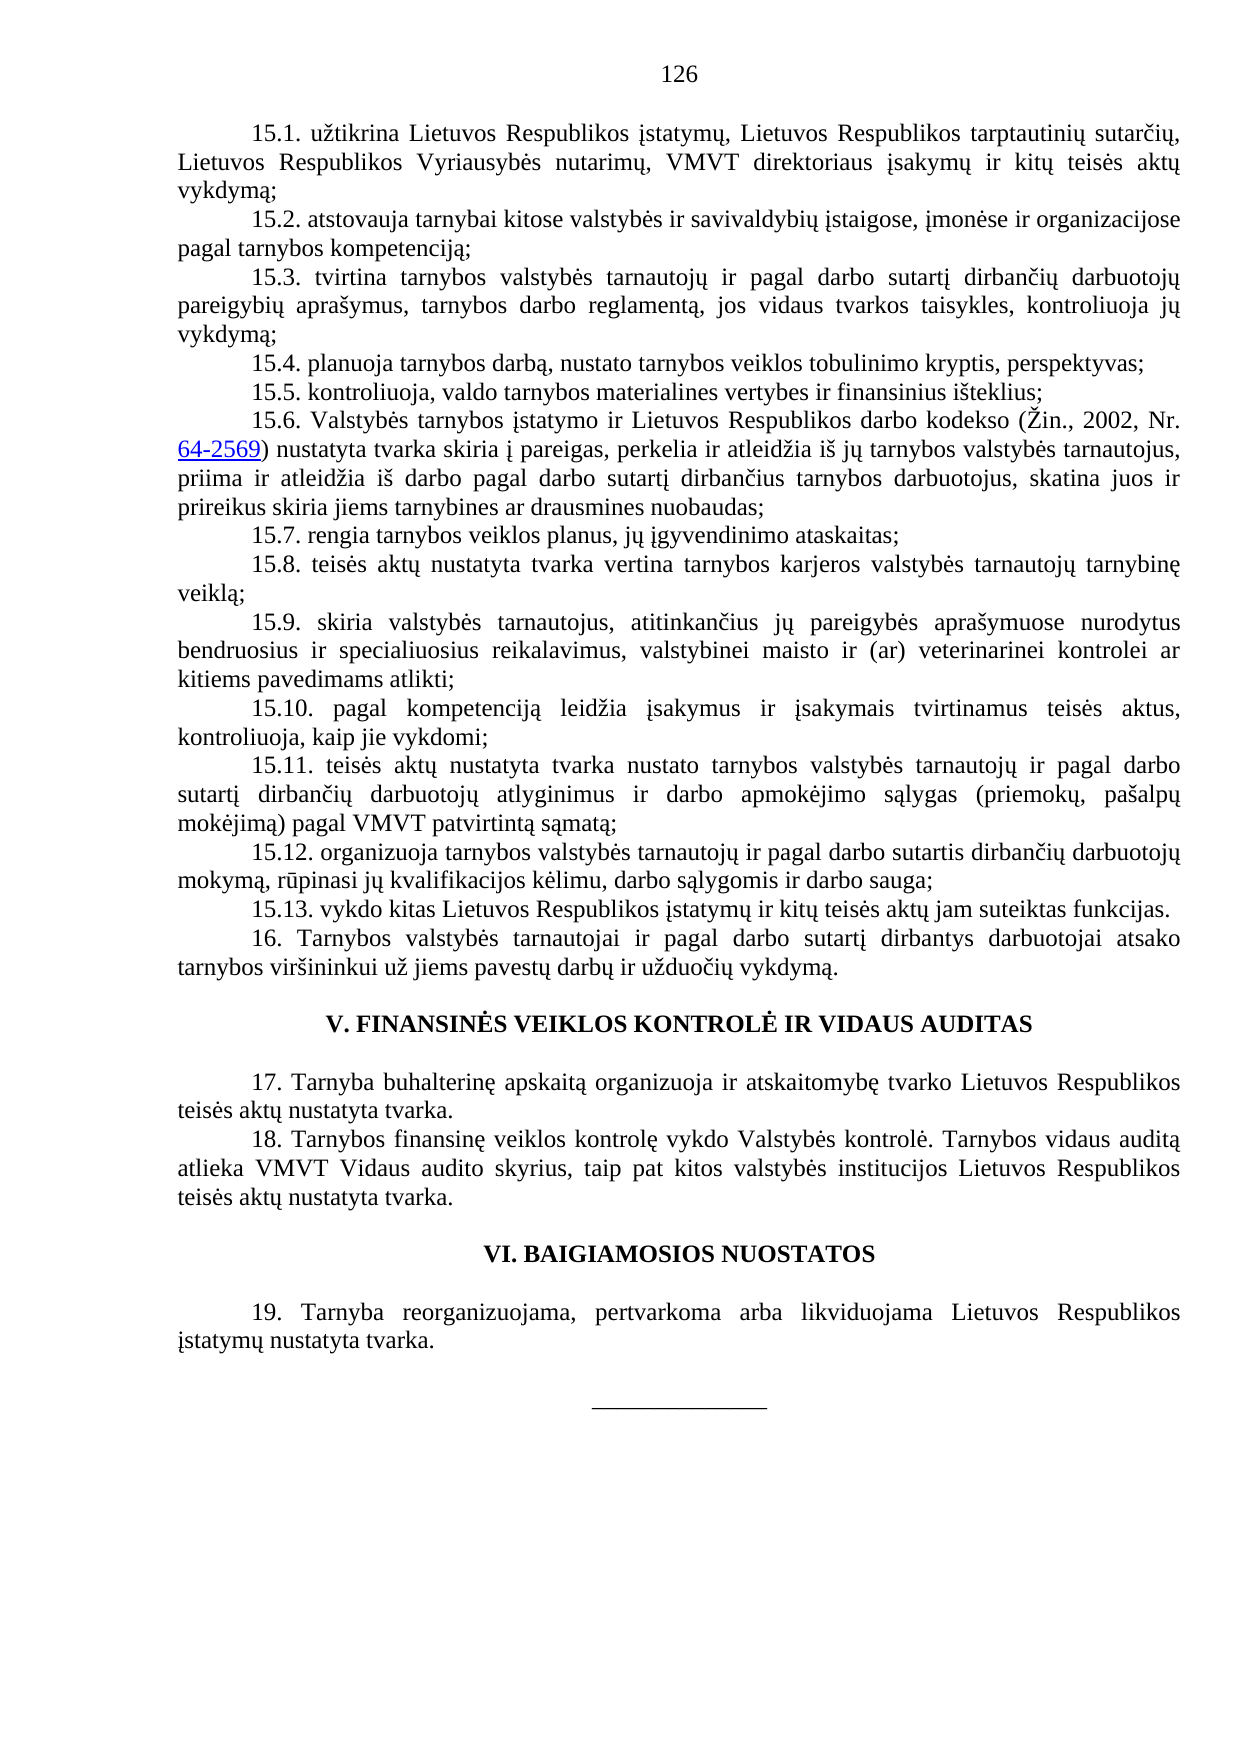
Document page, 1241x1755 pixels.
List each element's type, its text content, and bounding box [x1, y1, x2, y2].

text 15.13. vykdo kitas Lietuvos Respublikos įstatymų ir kitų teisės aktų jam suteiktas funkcijas. [177, 894, 1181, 923]
text 17. Tarnyba buhalterinę apskaitą organizuoja ir atskaitomybę tvarko Lietuvos Respublikos teisės aktų nustatyta tvarka. [177, 1067, 1181, 1124]
text 15.9. skiria valstybės tarnautojus, atitinkančius jų pareigybės aprašymuose nurodytus bendruosius ir specialiuosius reikalavimus, valstybinei maisto ir (ar) veterinarinei kontrolei ar kitiems pavedimams atlikti; [177, 607, 1181, 693]
text 18. Tarnybos finansinę veiklos kontrolę vykdo Valstybės kontrolė. Tarnybos vidaus auditą atlieka VMVT Vidaus audito skyrius, taip pat kitos valstybės institucijos Lietuvos Respublikos teisės aktų nustatyta tvarka. [177, 1124, 1181, 1211]
text 19. Tarnyba reorganizuojama, pertvarkoma arba likviduojama Lietuvos Respublikos įstatymų nustatyta tvarka. [177, 1297, 1181, 1354]
text 15.6. Valstybės tarnybos įstatymo ir Lietuvos Respublikos darbo kodekso (Žin., 2002, Nr. 64-2569) nustatyta tvarka skiria į pareigas, perkelia ir atleidžia iš jų tarnybos valstybės tarnautojus, priima ir atleidžia iš darbo pagal darbo sutartį dirbančius tarnybos darbuotojus, skatina juos ir prireikus skiria jiems tarnybines ar drausmines nuobaudas; [177, 406, 1181, 521]
text VI. BAIGIAMOSIOS NUOSTATOS [177, 1239, 1181, 1268]
text 15.1. užtikrina Lietuvos Respublikos įstatymų, Lietuvos Respublikos tarptautinių sutarčių, Lietuvos Respublikos Vyriausybės nutarimų, VMVT direktoriaus įsakymų ir kitų teisės aktų vykdymą; [177, 118, 1181, 204]
text 15.3. tvirtina tarnybos valstybės tarnautojų ir pagal darbo sutartį dirbančių darbuotojų pareigybių aprašymus, tarnybos darbo reglamentą, jos vidaus tvarkos taisykles, kontroliuoja jų vykdymą; [177, 262, 1181, 348]
text ______________ [177, 1383, 1181, 1412]
text 15.4. planuoja tarnybos darbą, nustato tarnybos veiklos tobulinimo kryptis, perspektyvas; [177, 348, 1181, 377]
text 15.5. kontroliuoja, valdo tarnybos materialines vertybes ir finansinius išteklius; [177, 377, 1181, 406]
text 15.10. pagal kompetenciją leidžia įsakymus ir įsakymais tvirtinamus teisės aktus, kontroliuoja, kaip jie vykdomi; [177, 693, 1181, 751]
text 15.12. organizuoja tarnybos valstybės tarnautojų ir pagal darbo sutartis dirbančių darbuotojų mokymą, rūpinasi jų kvalifikacijos kėlimu, darbo sąlygomis ir darbo sauga; [177, 837, 1181, 894]
text 15.7. rengia tarnybos veiklos planus, jų įgyvendinimo ataskaitas; [177, 521, 1181, 549]
text 15.11. teisės aktų nustatyta tvarka nustato tarnybos valstybės tarnautojų ir pagal darbo sutartį dirbančių darbuotojų atlyginimus ir darbo apmokėjimo sąlygas (priemokų, pašalpų mokėjimą) pagal VMVT patvirtintą sąmatą; [177, 751, 1181, 837]
text V. FINANSINĖS VEIKLOS KONTROLĖ IR VIDAUS AUDITAS [177, 1009, 1181, 1038]
text 15.2. atstovauja tarnybai kitose valstybės ir savivaldybių įstaigose, įmonėse ir organizacijose pagal tarnybos kompetenciją; [177, 204, 1181, 262]
text 16. Tarnybos valstybės tarnautojai ir pagal darbo sutartį dirbantys darbuotojai atsako tarnybos viršininkui už jiems pavestų darbų ir užduočių vykdymą. [177, 923, 1181, 981]
text 15.8. teisės aktų nustatyta tvarka vertina tarnybos karjeros valstybės tarnautojų tarnybinę veiklą; [177, 549, 1181, 607]
